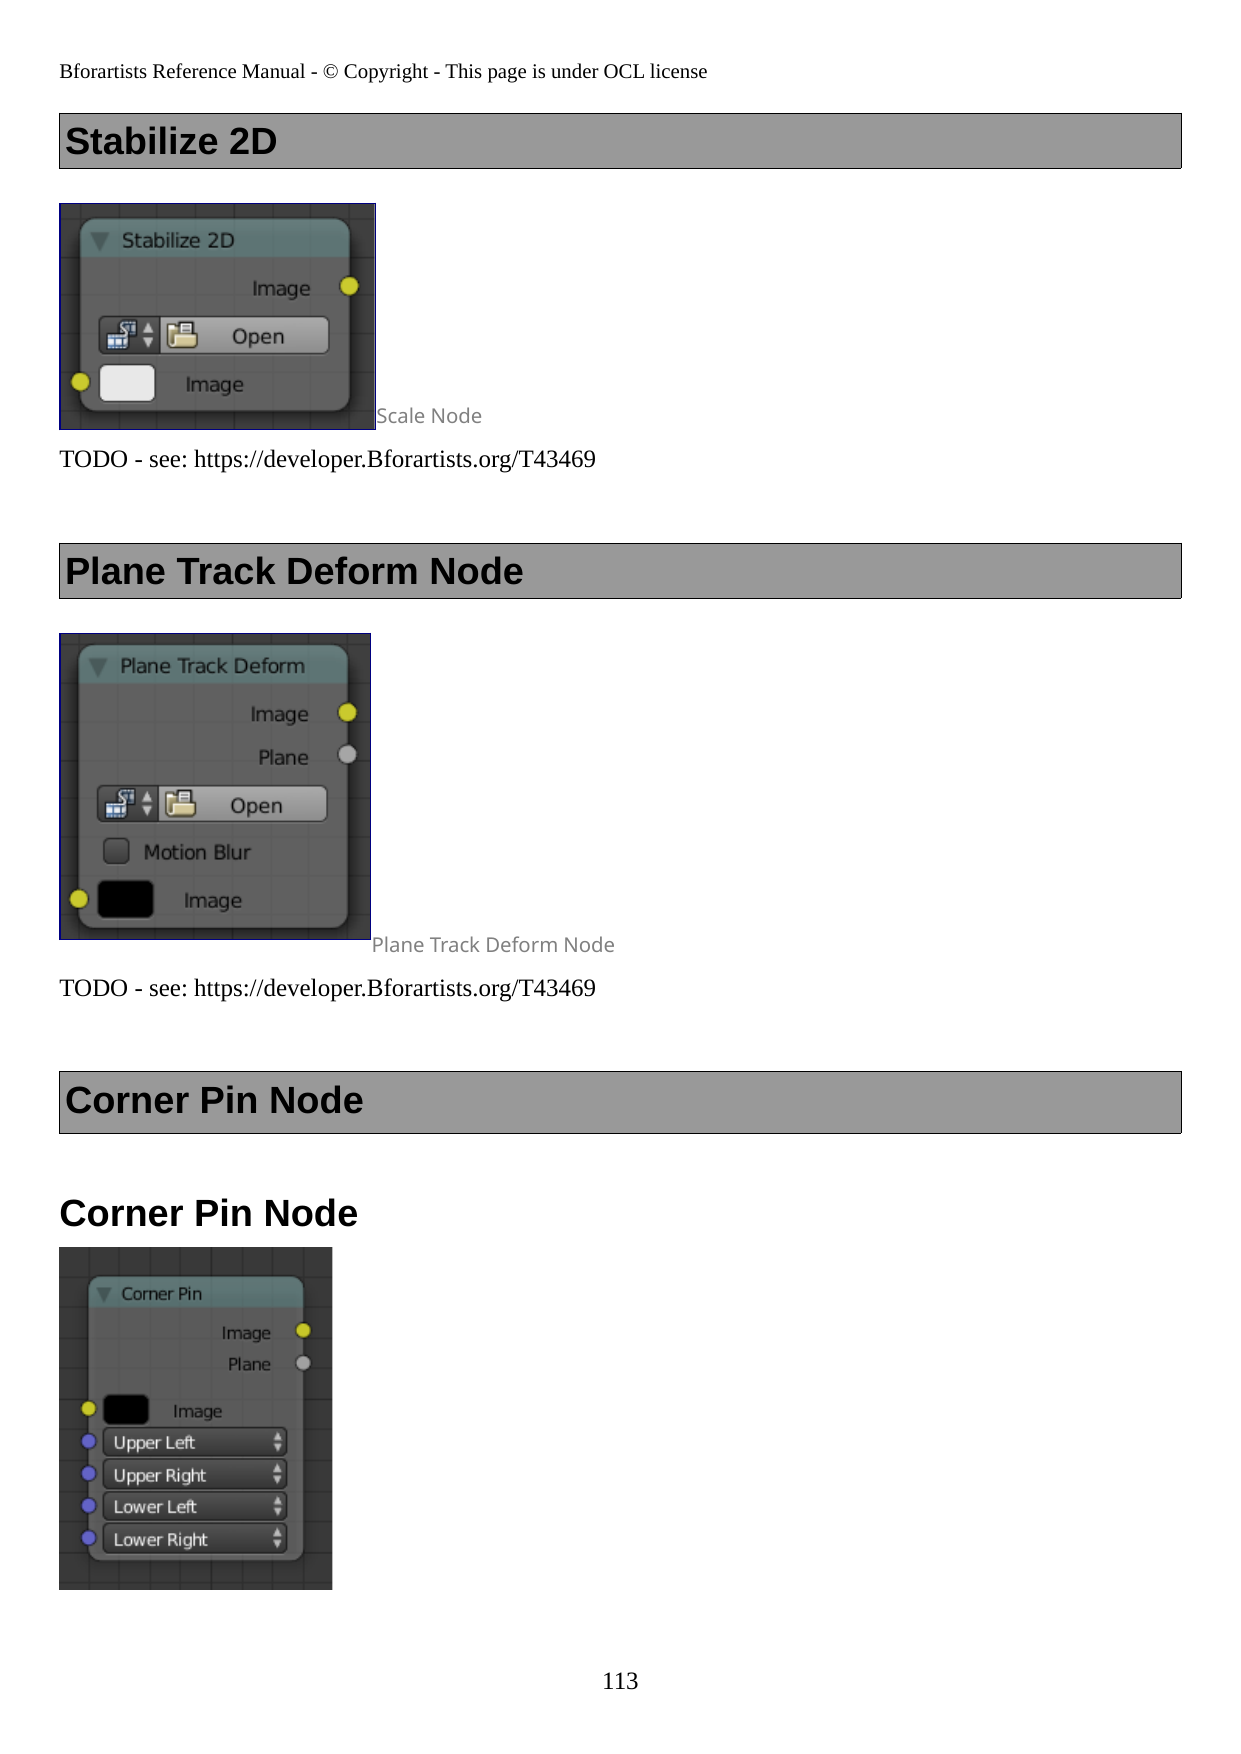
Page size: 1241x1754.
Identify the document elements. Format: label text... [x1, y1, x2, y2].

table_header Corner Pin Node [60, 1072, 1181, 1133]
table_header Plane Track Deform Node [60, 544, 1181, 598]
picture [59, 1247, 333, 1590]
text Plane Track Deform Node [59, 927, 1181, 958]
text TODO - see: https://developer.Bforartists.org/T43469 [59, 973, 1181, 1001]
subtitle Corner Pin Node [59, 1191, 1181, 1235]
text Scale Node [376, 399, 1181, 430]
picture [61, 204, 375, 429]
text TODO - see: https://developer.Bforartists.org/T43469 [59, 444, 1181, 473]
table_header Stabilize 2D [60, 114, 1181, 168]
picture [61, 634, 370, 939]
